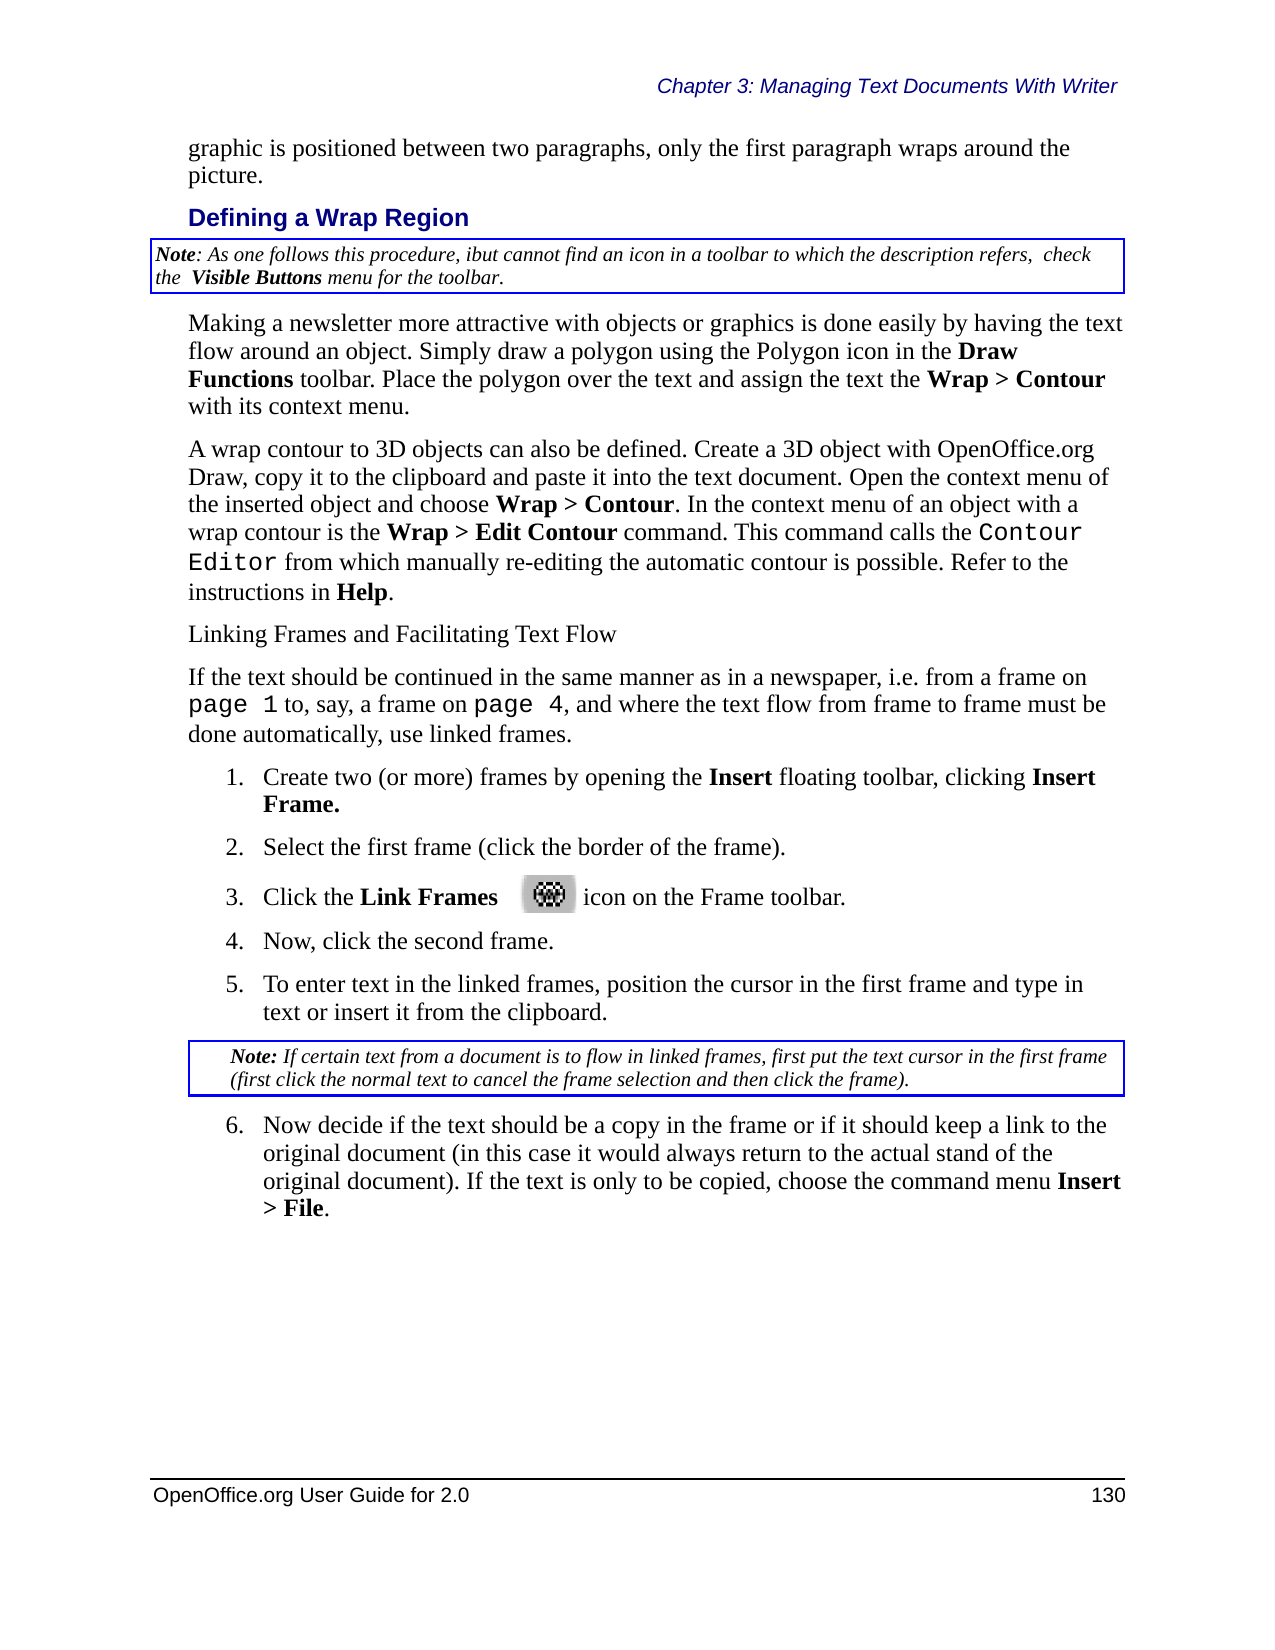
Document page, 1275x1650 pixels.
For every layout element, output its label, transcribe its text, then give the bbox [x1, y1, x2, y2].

text graphic is positioned between two paragraphs, only the first paragraph wraps around the picture. [188, 134, 1125, 189]
list Select the first frame (click the border of the frame). [225, 833, 1125, 861]
text A wrap contour to 3D objects can also be defined. Create a 3D object with OpenOffice.org Draw, copy it to the clipboard and paste it into the text document. Open the context menu of the inserted object and choose Wrap > Contour. In the context menu of an object with a wrap contour is the Wrap > Edit Contour command. This command calls the Contour Editor from which manually re-editing the automatic contour is possible. Refer to the instructions in Help. [188, 435, 1125, 605]
text Making a newsletter more attractive with objects or graphics is done easily by having the text flow around an object. Simply draw a polygon using the Polygon icon in the Draw Functions toolbar. Place the polygon over the text and assign the text the Wrap > Contour with its context menu. [188, 309, 1125, 420]
picture [519, 875, 577, 913]
list Now decide if the text should be a copy in the frame or if it should keep a link to the original document (in this case it would always return to the actual stand of the original document). If the text is only to be copied, choose the command menu Insert > File. [225, 1111, 1125, 1222]
text Note: As one follows this procedure, ibut cannot find an icon in a toolbar to which the description refers, check the Visible Buttons menu for the toolbar. [152, 240, 1123, 292]
list Click the Link Frames [225, 875, 519, 913]
list Create two (or more) frames by opening the Insert floating toolbar, clicking Insert Frame. [225, 763, 1125, 818]
list Now, click the second frame. [225, 927, 1125, 955]
list icon on the Frame toolbar. [577, 875, 1125, 913]
text Linking Frames and Facilitating Text Flow [188, 620, 1125, 648]
list Note: If certain text from a document is to flow in linked frames, first put the text cursor in the first frame (first click the normal text to cancel the frame selection and then click the frame). [190, 1042, 1123, 1094]
subtitle Defining a Wrap Region [188, 204, 1125, 232]
list To enter text in the linked frames, position the cursor in the first frame and type in text or insert it from the clipboard. [225, 970, 1125, 1025]
text If the text should be continued in the same manner as in a newspaper, i.e. from a frame on page 1 to, say, a frame on page 4, and where the text flow from frame to frame must be done automatically, use linked frames. [188, 663, 1125, 748]
